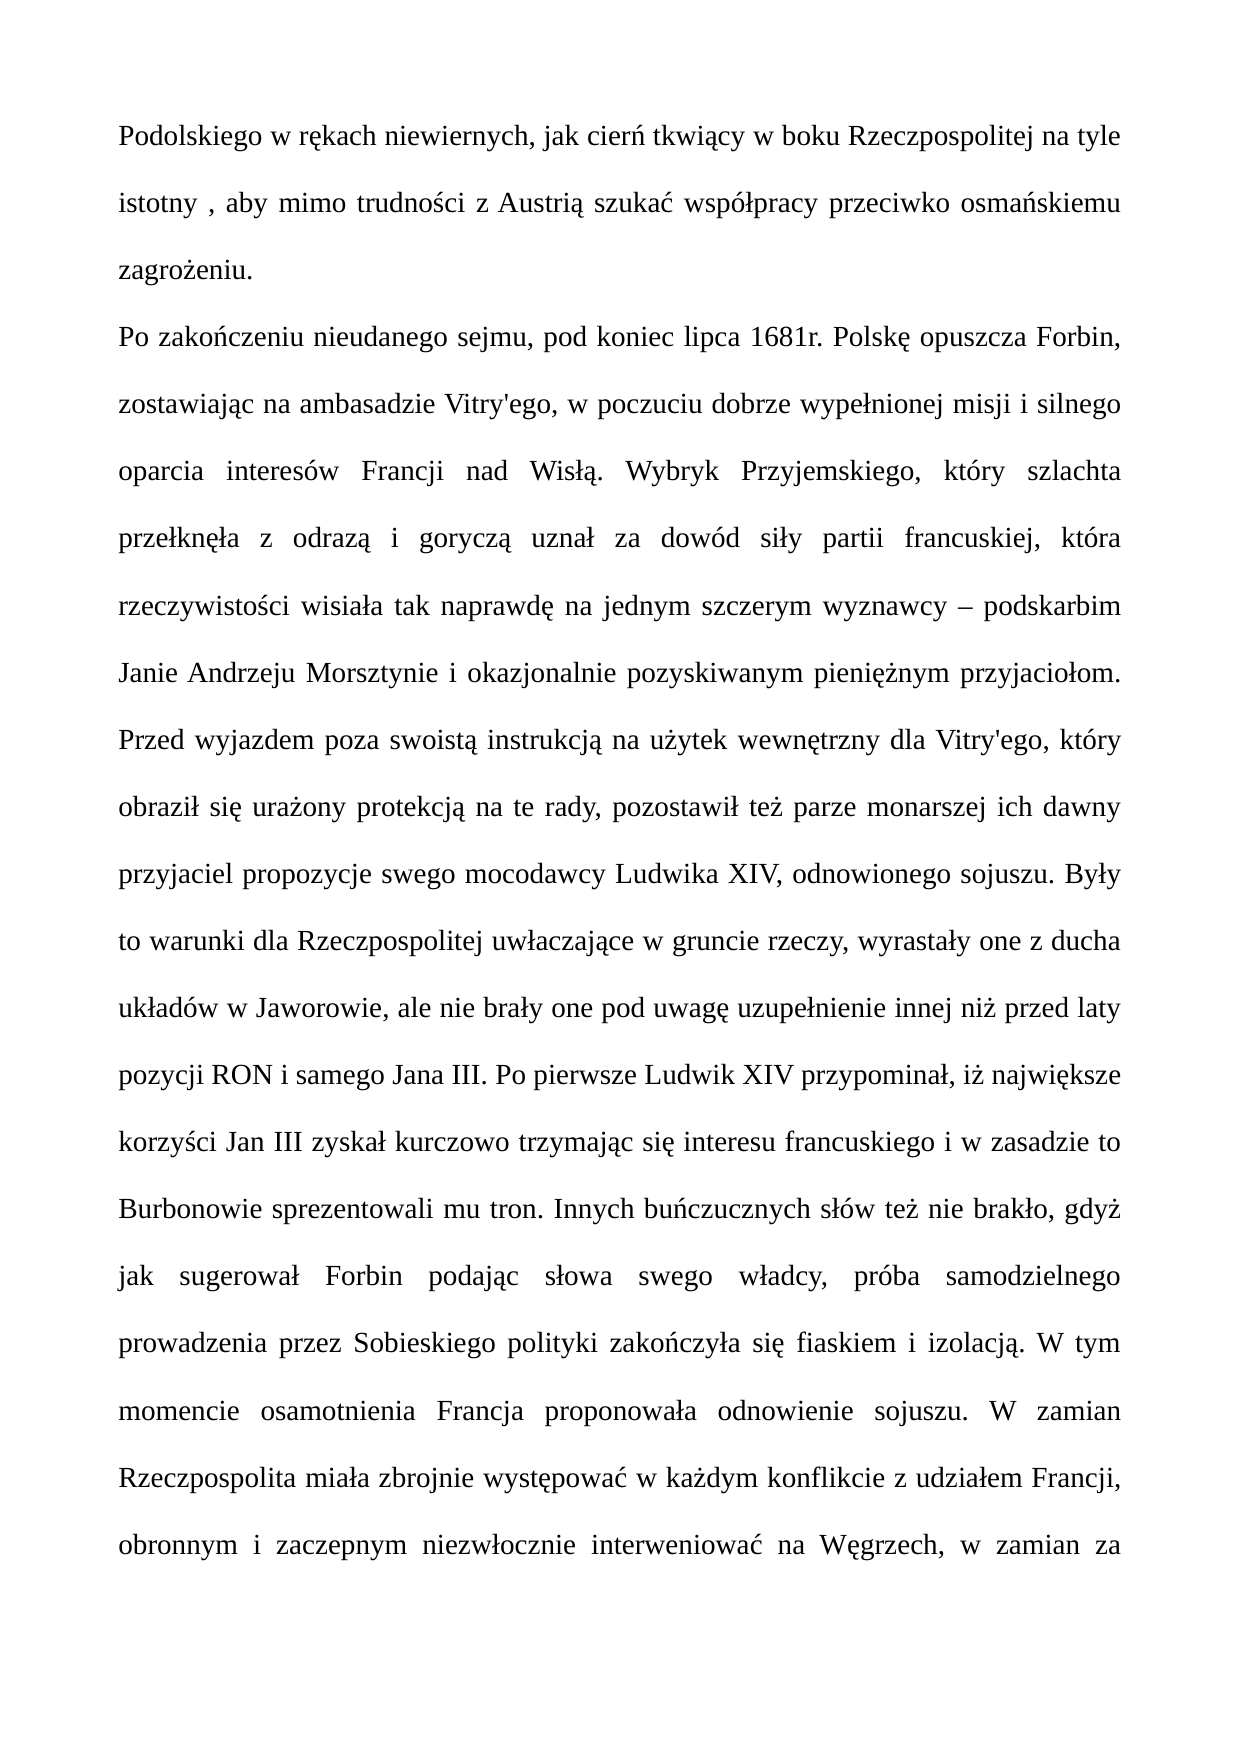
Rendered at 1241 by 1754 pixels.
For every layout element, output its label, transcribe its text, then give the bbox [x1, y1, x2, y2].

text Podolskiego w rękach niewiernych, jak cierń tkwiący w boku Rzeczpospolitej na tyle istotny , aby mimo trudności z Austrią szukać współpracy przeciwko osmańskiemu zagrożeniu. [118, 118, 1122, 286]
text Po zakończeniu nieudanego sejmu, pod koniec lipca 1681r. Polskę opuszcza Forbin, zostawiając na ambasadzie Vitry'ego, w poczuciu dobrze wypełnionej misji i silnego oparcia interesów Francji nad Wisłą. Wybryk Przyjemskiego, który szlachta przełknęła z odrazą i goryczą uznał za dowód siły partii francuskiej, która rzeczywistości wisiała tak naprawdę na jednym szczerym wyznawcy – podskarbim Janie Andrzeju Morsztynie i okazjonalnie pozyskiwanym pieniężnym przyjaciołom. Przed wyjazdem poza swoistą instrukcją na użytek wewnętrzny dla Vitry'ego, który obraził się urażony protekcją na te rady, pozostawił też parze monarszej ich dawny przyjaciel propozycje swego mocodawcy Ludwika XIV, odnowionego sojuszu. Były to warunki dla Rzeczpospolitej uwłaczające w gruncie rzeczy, wyrastały one z ducha układów w Jaworowie, ale nie brały one pod uwagę uzupełnienie innej niż przed laty pozycji RON i samego Jana III. Po pierwsze Ludwik XIV przypominał, iż największe korzyści Jan III zyskał kurczowo trzymając się interesu francuskiego i w zasadzie to Burbonowie sprezentowali mu tron. Innych buńczucznych słów też nie brakło, gdyż jak sugerował Forbin podając słowa swego władcy, próba samodzielnego prowadzenia przez Sobieskiego polityki zakończyła się fiaskiem i izolacją. W tym momencie osamotnienia Francja proponowała odnowienie sojuszu. W zamian Rzeczpospolita miała zbrojnie występować w każdym konflikcie z udziałem Francji, obronnym i zaczepnym niezwłocznie interweniować na Węgrzech, w zamian za [118, 319, 1122, 1560]
